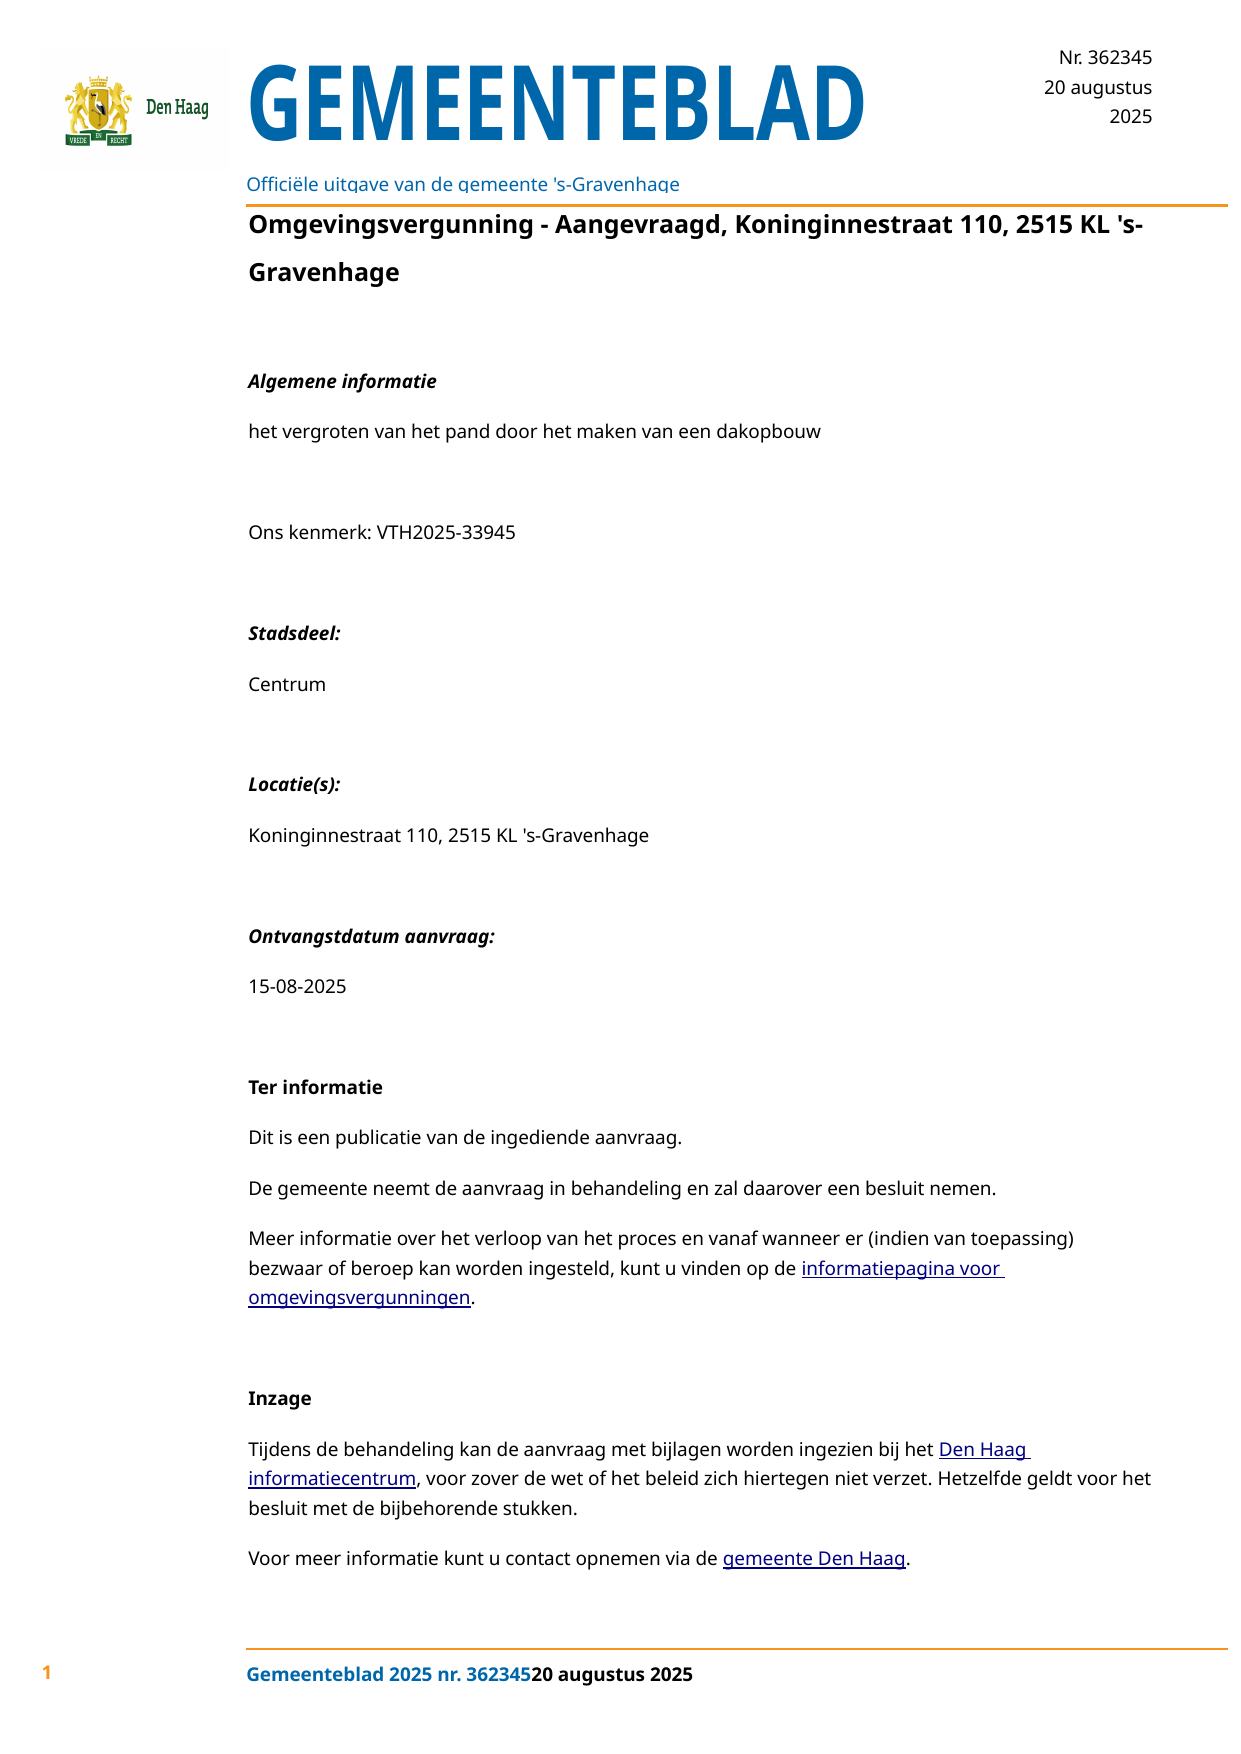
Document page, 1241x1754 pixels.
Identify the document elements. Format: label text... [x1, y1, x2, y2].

text Algemene informatie [248, 368, 1152, 394]
text Dit is een publicatie van de ingediende aanvraag. [248, 1124, 1152, 1150]
text Centrum [248, 671, 1152, 697]
text Stadsdeel: [248, 620, 1152, 646]
text De gemeente neemt de aanvraag in behandeling en zal daarover een besluit nemen. [248, 1175, 1152, 1201]
picture [41, 47, 231, 172]
text Ons kenmerk: VTH2025-33945 [248, 519, 1152, 545]
text Tijdens de behandeling kan de aanvraag met bijlagen worden ingezien bij het Den Haag informatiecentrum, voor zover de wet of het beleid zich hiertegen niet verzet. Hetzelfde geldt voor het besluit met de bijbehorende stukken. [248, 1436, 1152, 1521]
text Koninginnestraat 110, 2515 KL 's-Gravenhage [248, 822, 1152, 848]
text 15-08-2025 [248, 973, 1152, 999]
text Voor meer informatie kunt u contact opnemen via de gemeente Den Haag. [248, 1545, 1152, 1571]
text Ter informatie [248, 1074, 1152, 1100]
text Ontvangstdatum aanvraag: [248, 923, 1152, 949]
text Meer informatie over het verloop van het proces en vanaf wanneer er (indien van toepassing) bezwaar of beroep kan worden ingesteld, kunt u vinden op de informatiepagina voor omgevingsvergunningen. [248, 1225, 1152, 1310]
text het vergroten van het pand door het maken van een dakopbouw [248, 419, 1152, 444]
text Omgevingsvergunning - Aangevraagd, Koninginnestraat 110, 2515 KL 's-Gravenhage [248, 207, 1152, 288]
text Locatie(s): [248, 772, 1152, 797]
text Inzage [248, 1385, 1152, 1411]
